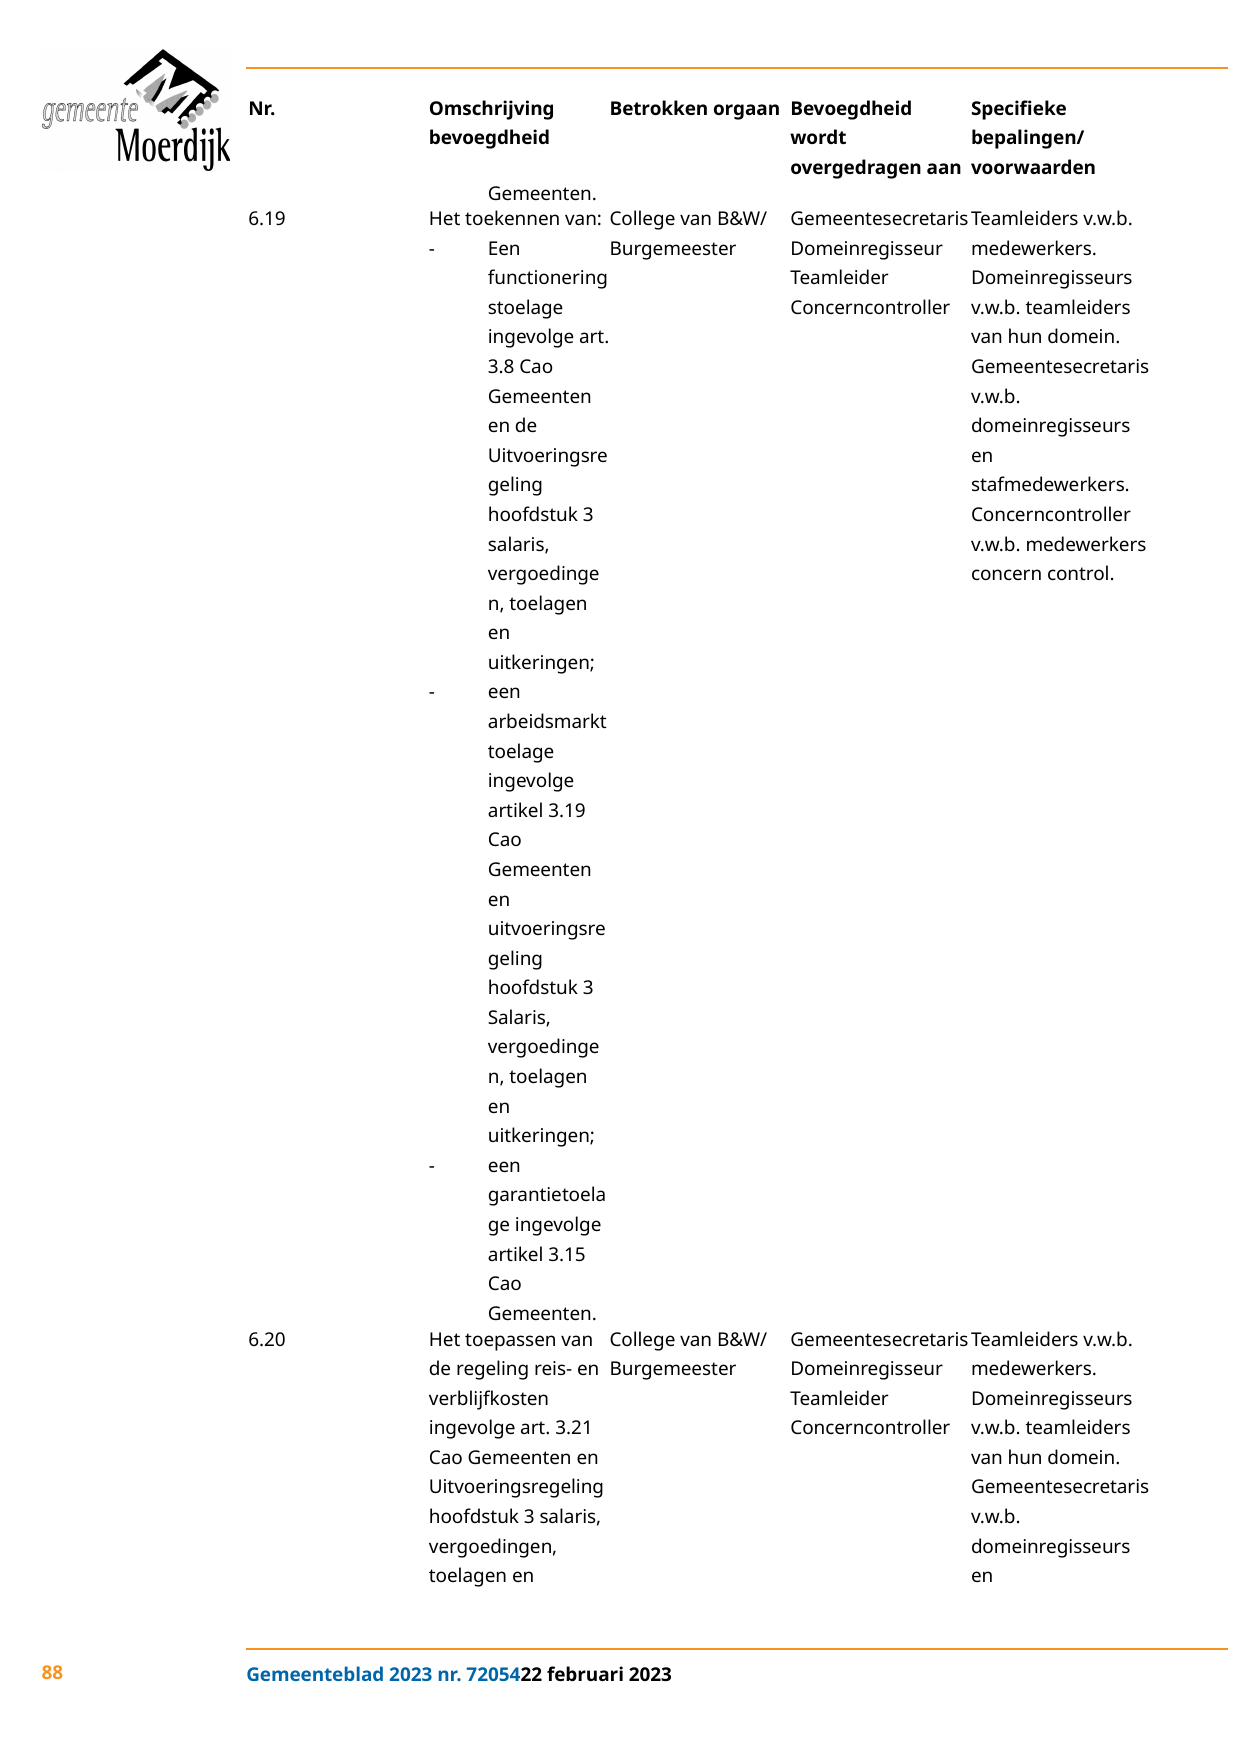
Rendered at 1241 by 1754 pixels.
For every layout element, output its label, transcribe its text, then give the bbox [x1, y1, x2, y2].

table_header Omschrijving bevoegdheid [429, 95, 609, 180]
table_cell Het toepassen van de regeling reis- en verblijfkosten ingevolge art. 3.21 Cao Gemeenten en Uitvoeringsregeling hoofdstuk 3 salaris, vergoedingen, toelagen en [429, 1326, 609, 1588]
table_cell Gemeentesecretaris Domeinregisseur Teamleider Concerncontroller [790, 1326, 971, 1588]
table_cell 6.20 [248, 1326, 429, 1588]
table_cell [790, 180, 971, 205]
table_cell Teamleiders v.w.b. medewerkers. Domeinregisseurs v.w.b. teamleiders van hun domein. Gemeentesecretaris v.w.b. domeinregisseurs en stafmedewerkers. Concerncontroller v.w.b. medewerkers concern control. [971, 205, 1152, 1326]
table_cell [248, 180, 429, 205]
table_cell Gemeentesecretaris Domeinregisseur Teamleider Concerncontroller [790, 205, 971, 1326]
table_cell [609, 180, 790, 205]
table_cell Het toekennen van: Een functioneringstoelage ingevolge art. 3.8 Cao Gemeenten en de Uitvoeringsregeling hoofdstuk 3 salaris, vergoedingen, toelagen en uitkeringen; een arbeidsmarkttoelage ingevolge artikel 3.19 Cao Gemeenten en uitvoeringsregeling hoofdstuk 3 Salaris, vergoedingen, toelagen en uitkeringen; een garantietoelage ingevolge artikel 3.15 Cao Gemeenten. [429, 205, 609, 1326]
table_cell Teamleiders v.w.b. medewerkers. Domeinregisseurs v.w.b. teamleiders van hun domein. Gemeentesecretaris v.w.b. domeinregisseurs en [971, 1326, 1152, 1588]
table_cell [971, 180, 1152, 205]
table_header Betrokken orgaan [609, 95, 790, 180]
table_cell College van B&W/ Burgemeester [609, 205, 790, 1326]
table_header Specifieke bepalingen/ voorwaarden [971, 95, 1152, 180]
table_header Nr. [248, 95, 429, 180]
table_cell College van B&W/ Burgemeester [609, 1326, 790, 1588]
table_cell 6.19 [248, 205, 429, 1326]
table_header Bevoegdheid wordt overgedragen aan [790, 95, 971, 180]
picture [41, 47, 231, 172]
table_cell Gemeenten. [429, 180, 609, 205]
